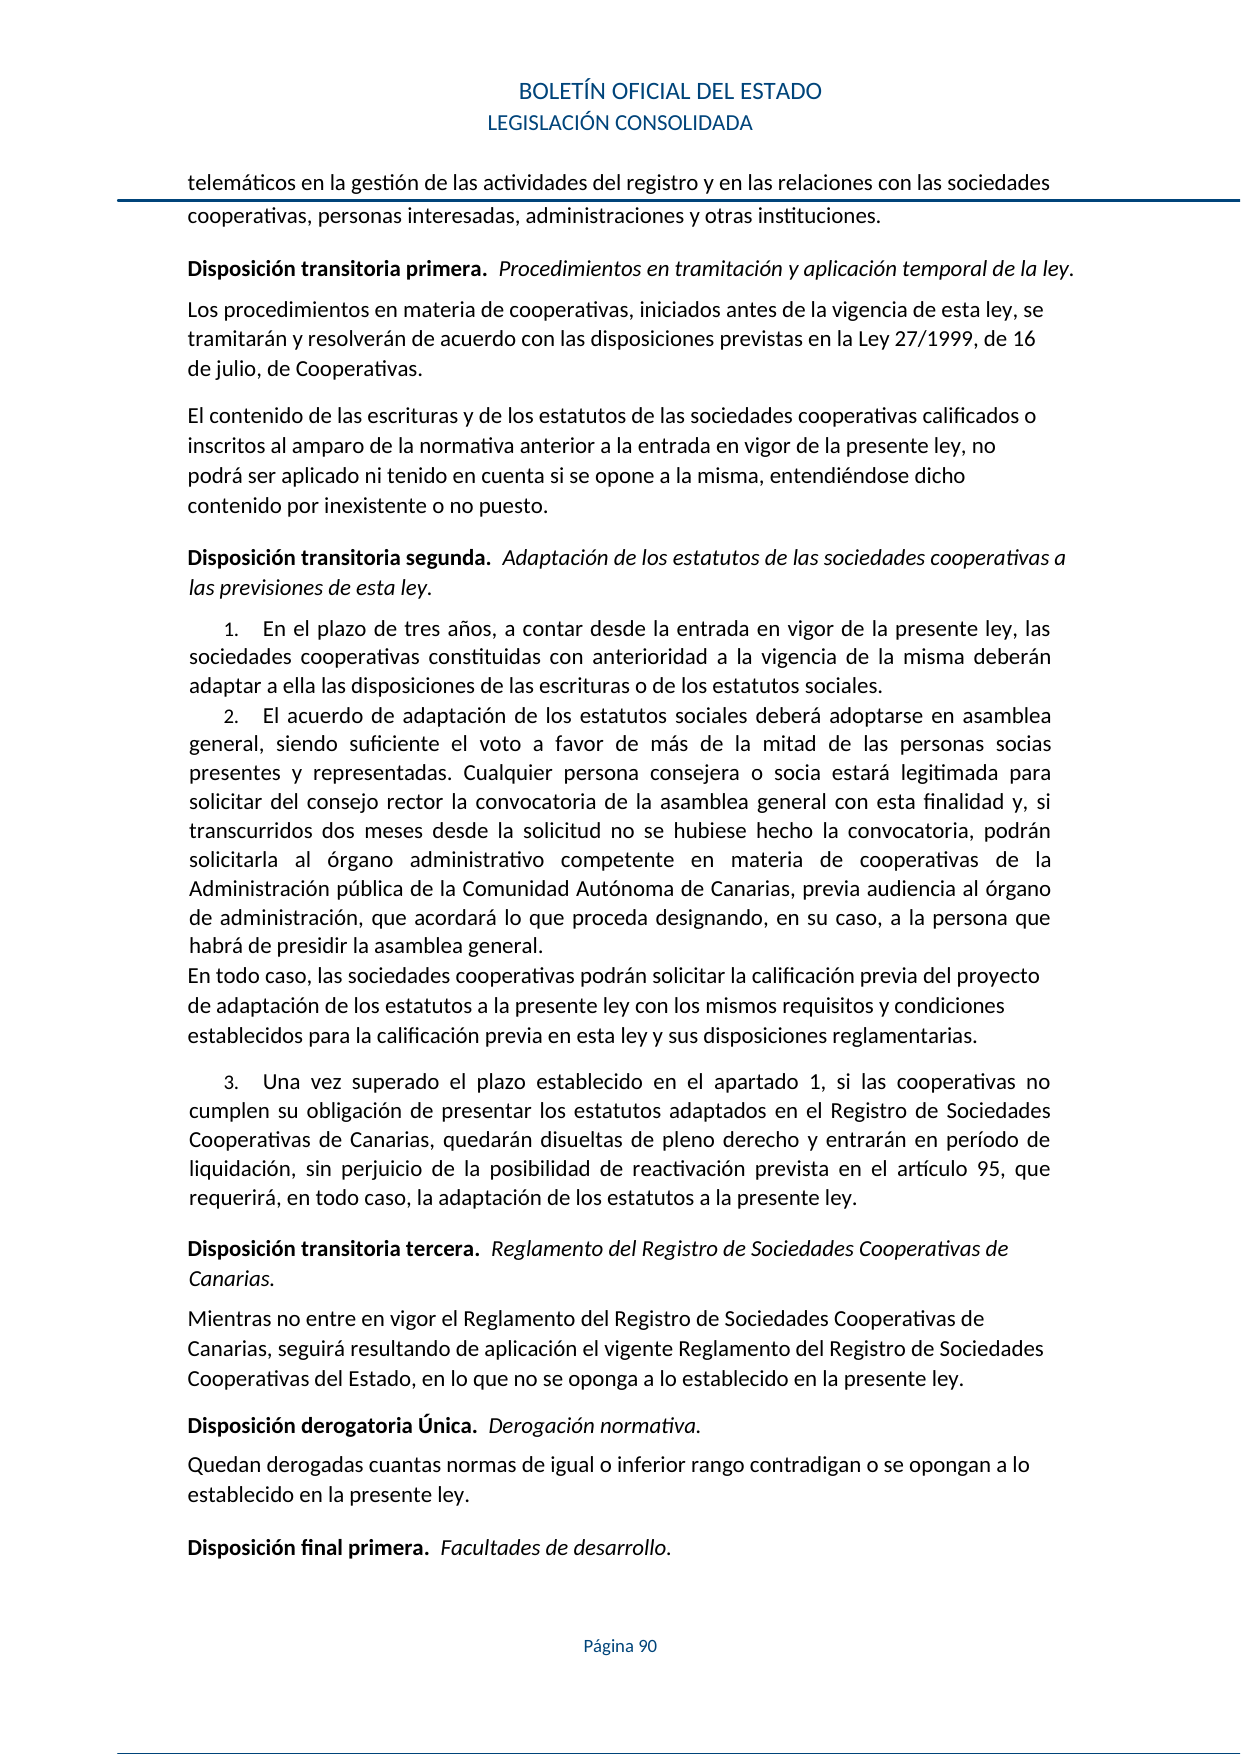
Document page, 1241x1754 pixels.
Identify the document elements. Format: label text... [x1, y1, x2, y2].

list En el plazo de tres años, a contar desde la entrada en vigor de la presente ley, las sociedades cooperativas constituidas con anterioridad a la vigencia de la misma deberán adaptar a ella las disposiciones de las escrituras o de los estatutos sociales. [189, 614, 1053, 699]
text telemáticos en la gestión de las actividades del registro y en las relaciones con las sociedades [187, 168, 1053, 199]
list El acuerdo de adaptación de los estatutos sociales deberá adoptarse en asamblea general, siendo suficiente el voto a favor de más de la mitad de las personas socias presentes y representadas. Cualquier persona consejera o socia estará legitimada para solicitar del consejo rector la convocatoria de la asamblea general con esta finalidad y, si transcurridos dos meses desde la solicitud no se hubiese hecho la convocatoria, podrán solicitarla al órgano administrativo competente en materia de cooperativas de la Administración pública de la Comunidad Autónoma de Canarias, previa audiencia al órgano de administración, que acordará lo que proceda designando, en su caso, a la persona que habrá de presidir la asamblea general. [189, 701, 1053, 959]
text Disposición transitoria primera. Procedimientos en tramitación y aplicación temporal de la ley. [187, 254, 1088, 282]
text En todo caso, las sociedades cooperativas podrán solicitar la calificación previa del proyecto de adaptación de los estatutos a la presente ley con los mismos requisitos y condiciones establecidos para la calificación previa en esta ley y sus disposiciones reglamentarias. [187, 961, 1053, 1049]
text Disposición transitoria tercera. Reglamento del Registro de Sociedades Cooperativas de Canarias. [187, 1234, 1088, 1292]
text Disposición final primera. Facultades de desarrollo. [187, 1533, 1152, 1561]
text Disposición derogatoria Única. Derogación normativa. [187, 1411, 1152, 1439]
list Una vez superado el plazo establecido en el apartado 1, si las cooperativas no cumplen su obligación de presentar los estatutos adaptados en el Registro de Sociedades Cooperativas de Canarias, quedarán disueltas de pleno derecho y entrarán en período de liquidación, sin perjuicio de la posibilidad de reactivación prevista en el artículo 95, que requerirá, en todo caso, la adaptación de los estatutos a la presente ley. [189, 1067, 1053, 1211]
text Los procedimientos en materia de cooperativas, iniciados antes de la vigencia de esta ley, se tramitarán y resolverán de acuerdo con las disposiciones previstas en la Ley 27/1999, de 16 de julio, de Cooperativas. [187, 295, 1053, 382]
text Quedan derogadas cuantas normas de igual o inferior rango contradigan o se opongan a lo establecido en la presente ley. [187, 1450, 1053, 1508]
text Mientras no entre en vigor el Reglamento del Registro de Sociedades Cooperativas de Canarias, seguirá resultando de aplicación el vigente Reglamento del Registro de Sociedades Cooperativas del Estado, en lo que no se oponga a lo establecido en la presente ley. [187, 1304, 1053, 1392]
text cooperativas, personas interesadas, administraciones y otras instituciones. [187, 202, 1053, 230]
text El contenido de las escrituras y de los estatutos de las sociedades cooperativas calificados o inscritos al amparo de la normativa anterior a la entrada en vigor de la presente ley, no podrá ser aplicado ni tenido en cuenta si se opone a la misma, entendiéndose dicho contenido por inexistente o no puesto. [187, 401, 1053, 519]
text Disposición transitoria segunda. Adaptación de los estatutos de las sociedades cooperativas a las previsiones de esta ley. [187, 543, 1088, 601]
